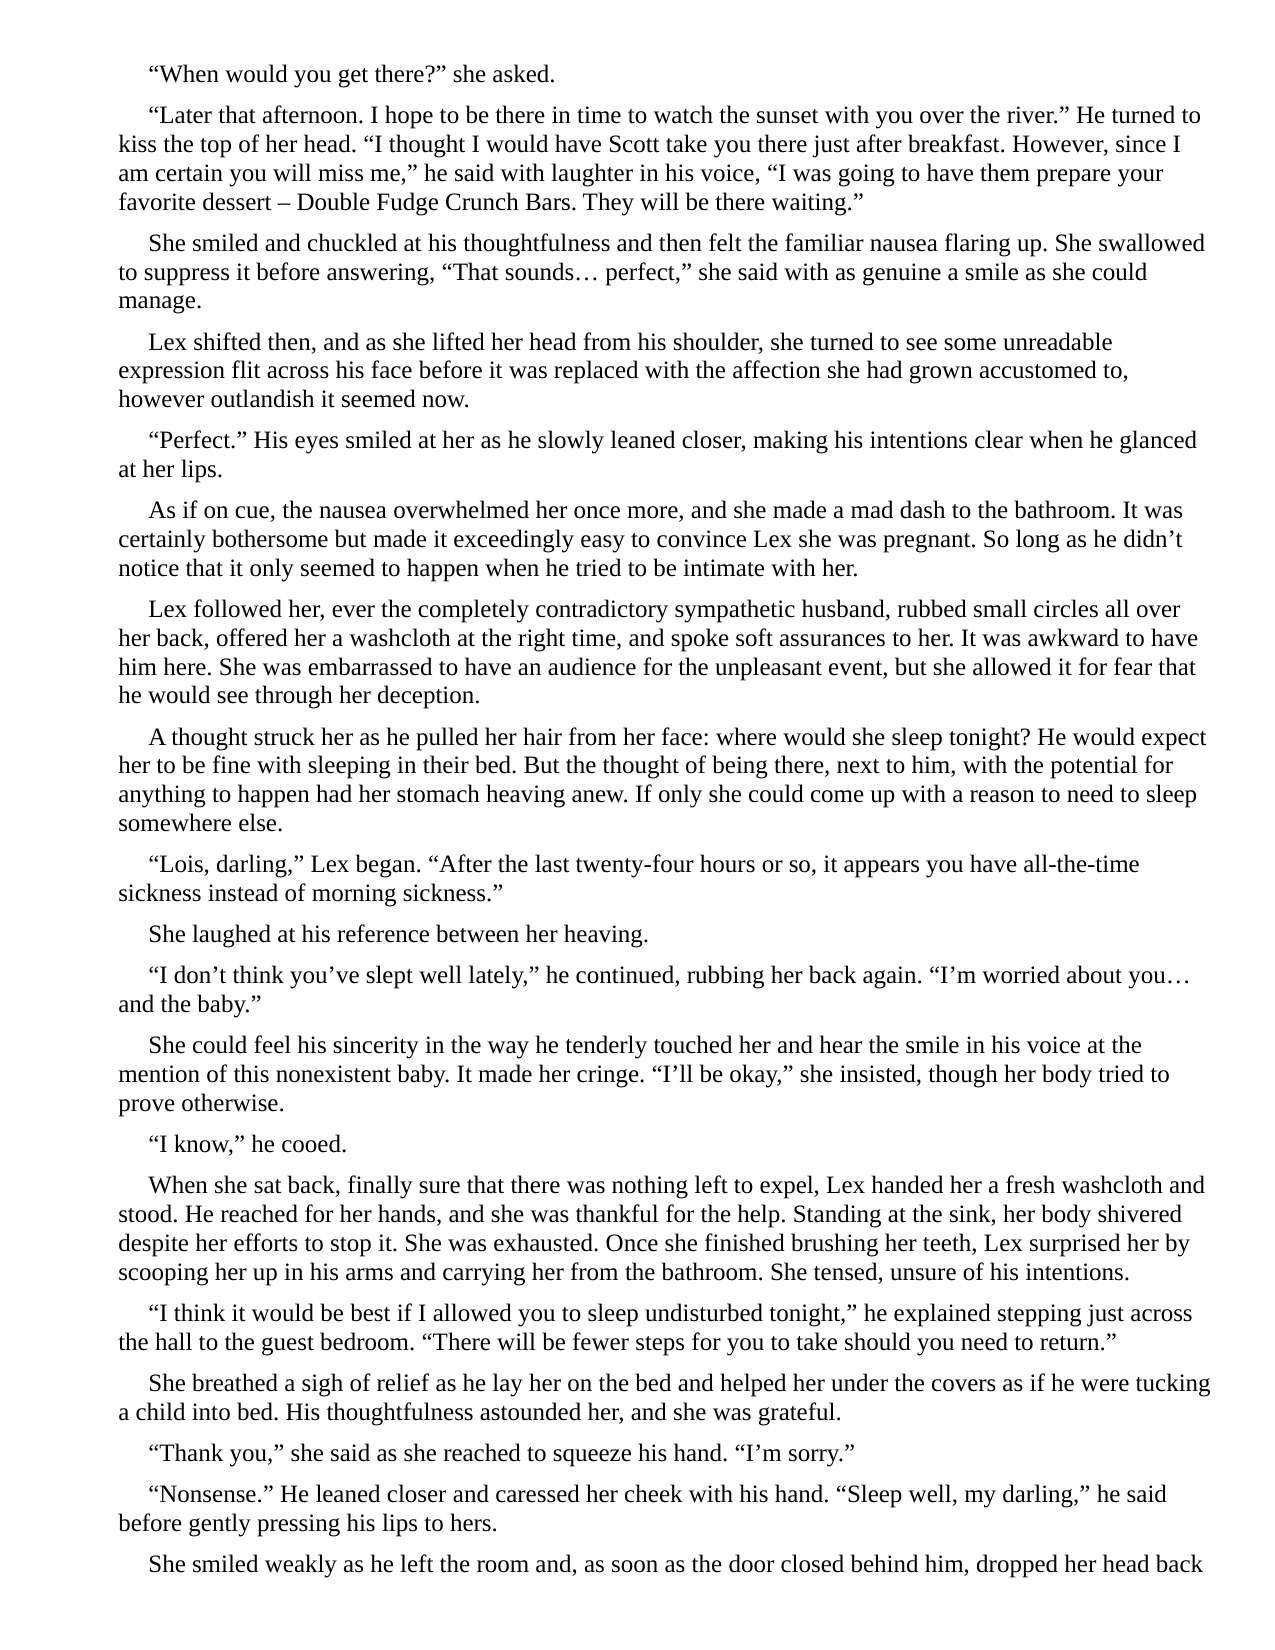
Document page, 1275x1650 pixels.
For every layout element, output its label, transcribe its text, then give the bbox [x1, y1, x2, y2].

text She smiled and chuckled at his thoughtfulness and then felt the familiar nausea flaring up. She swallowed to suppress it before answering, “That sounds… perfect,” she said with as genuine a smile as she could manage. [118, 228, 1216, 314]
text Lex shifted then, and as she lifted her head from his shoulder, she turned to see some unreadable expression flit across his face before it was replaced with the affection she had grown accustomed to, however outlandish it seemed now. [118, 327, 1216, 413]
text She laughed at his reference between her heaving. [118, 919, 1216, 948]
text “When would you get there?” she asked. [118, 59, 1216, 88]
text “Lois, darling,” Lex began. “After the last twenty-four hours or so, it appears you have all-the-time sickness instead of morning sickness.” [118, 849, 1216, 907]
text “I know,” he cooed. [118, 1129, 1216, 1158]
text “I think it would be best if I allowed you to sleep undisturbed tonight,” he explained stepping just across the hall to the guest bedroom. “There will be fewer steps for you to take should you need to return.” [118, 1298, 1216, 1355]
text “Later that afternoon. I hope to be there in time to watch the sunset with you over the river.” He turned to kiss the top of her head. “I thought I would have Scott take you there just after breakfast. However, since I am certain you will miss me,” he said with laughter in his voice, “I was going to have them prepare your favorite dessert – Double Fudge Crunch Bars. They will be there waiting.” [118, 100, 1216, 215]
text She smiled weakly as he left the room and, as soon as the door closed behind him, dropped her head back [118, 1549, 1216, 1578]
text She could feel his sincerity in the way he tenderly touched her and hear the smile in his voice at the mention of this nonexistent baby. It made her cringe. “I’ll be okay,” she insisted, though her body tried to prove otherwise. [118, 1030, 1216, 1117]
text “Thank you,” she said as she reached to squeeze his hand. “I’m sorry.” [118, 1438, 1216, 1467]
text “Nonsense.” He leaned closer and caressed her cheek with his hand. “Sleep well, my darling,” he said before gently pressing his lips to hers. [118, 1479, 1216, 1537]
text Lex followed her, ever the completely contradictory sympathetic husband, rubbed small circles all over her back, offered her a washcloth at the right time, and spoke soft assurances to her. It was awkward to have him here. She was embarrassed to have an audience for the unpleasant event, but she allowed it for fear that he would see through her deception. [118, 594, 1216, 709]
text She breathed a sigh of relief as he lay her on the bed and helped her under the covers as if he were tucking a child into bed. His thoughtfulness astounded her, and she was grateful. [118, 1368, 1216, 1425]
text As if on cue, the nausea overwhelmed her once more, and she made a mad dash to the bathroom. It was certainly bothersome but made it exceedingly easy to convince Lex she was pregnant. So long as he didn’t notice that it only seemed to happen when he tried to be intimate with her. [118, 495, 1216, 582]
text “I don’t think you’ve slept well lately,” he continued, rubbing her back again. “I’m worried about you… and the baby.” [118, 960, 1216, 1018]
text “Perfect.” His eyes smiled at her as he slowly leaned closer, making his intentions clear when he glanced at her lips. [118, 425, 1216, 483]
text A thought struck her as he pulled her hair from her face: where would she sleep tonight? He would expect her to be fine with sleeping in their bed. But the thought of being there, next to him, with the potential for anything to happen had her stomach heaving anew. If only she could come up with a reason to need to sleep somewhere else. [118, 722, 1216, 837]
text When she sat back, finally sure that there was nothing left to expel, Lex handed her a fresh washcloth and stood. He reached for her hands, and she was thankful for the help. Standing at the sink, her body shivered despite her efforts to stop it. She was exhausted. Once she finished brushing her teeth, Lex surprised her by scooping her up in his arms and carrying her from the bathroom. She tensed, unsure of his intentions. [118, 1170, 1216, 1285]
